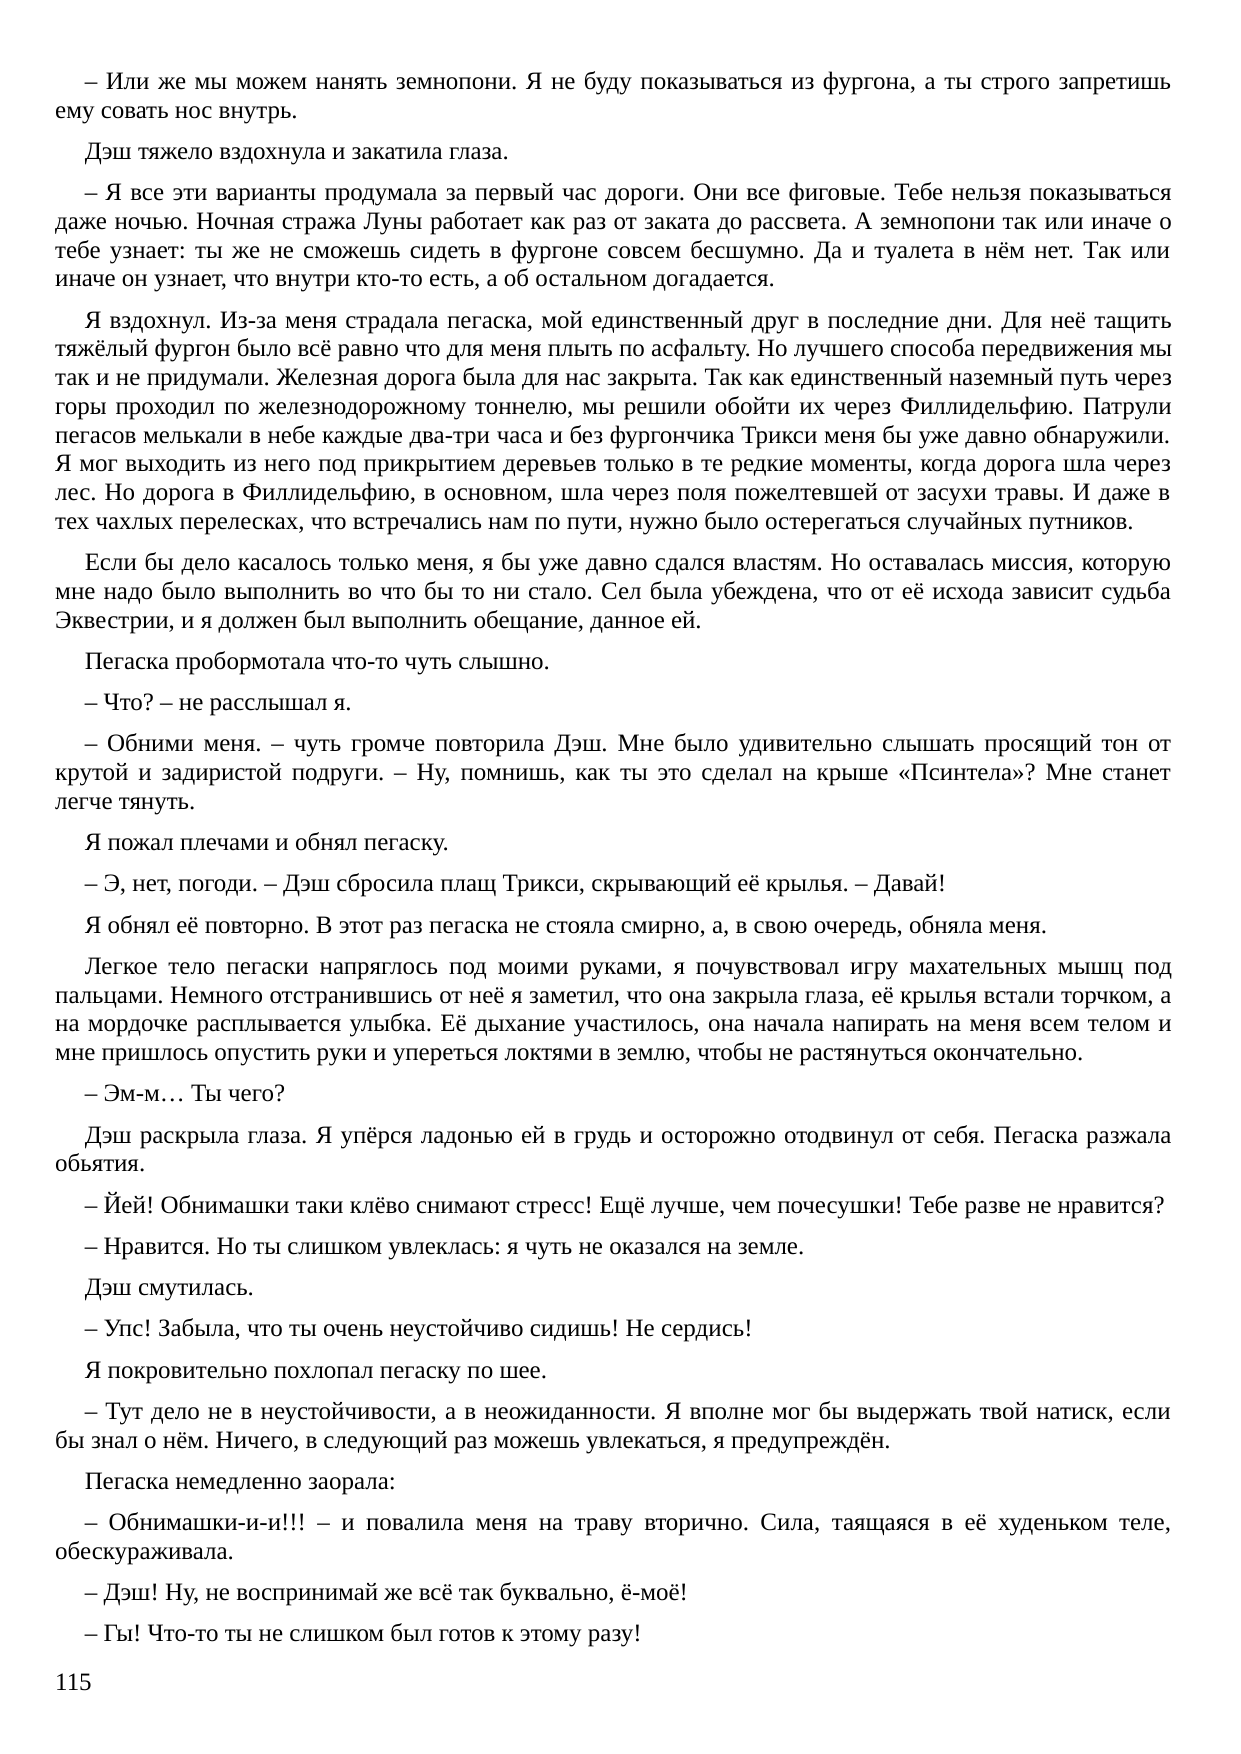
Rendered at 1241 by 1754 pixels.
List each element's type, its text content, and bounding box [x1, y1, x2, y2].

text – Что? – не расслышал я. [55, 687, 1173, 716]
text – Обними меня. – чуть громче повторила Дэш. Мне было удивительно слышать просящий тон от крутой и задиристой подруги. – Ну, помнишь, как ты это сделал на крыше «Псинтела»? Мне станет легче тянуть. [55, 728, 1173, 815]
text Я вздохнул. Из-за меня страдала пегаска, мой единственный друг в последние дни. Для неё тащить тяжёлый фургон было всё равно что для меня плыть по асфальту. Но лучшего способа передвижения мы так и не придумали. Железная дорога была для нас закрыта. Так как единственный наземный путь через горы проходил по железнодорожному тоннелю, мы решили обойти их через Филлидельфию. Патрули пегасов мелькали в небе каждые два-три часа и без фургончика Трикси меня бы уже давно обнаружили. Я мог выходить из него под прикрытием деревьев только в те редкие моменты, когда дорога шла через лес. Но дорога в Филлидельфию, в основном, шла через поля пожелтевшей от засухи травы. И даже в тех чахлых перелесках, что встречались нам по пути, нужно было остерегаться случайных путников. [55, 305, 1173, 535]
text Пегаска немедленно заорала: [55, 1466, 1173, 1495]
text – Тут дело не в неустойчивости, а в неожиданности. Я вполне мог бы выдержать твой натиск, если бы знал о нём. Ничего, в следующий раз можешь увлекаться, я предупреждён. [55, 1396, 1173, 1453]
text Легкое тело пегаски напряглось под моими руками, я почувствовал игру махательных мышц под пальцами. Немного отстранившись от неё я заметил, что она закрыла глаза, её крылья встали торчком, а на мордочке расплывается улыбка. Её дыхание участилось, она начала напирать на меня всем телом и мне пришлось опустить руки и упереться локтями в землю, чтобы не растянуться окончательно. [55, 951, 1173, 1066]
text Дэш тяжело вздохнула и закатила глаза. [55, 136, 1173, 165]
text – Нравится. Но ты слишком увлеклась: я чуть не оказался на земле. [55, 1231, 1173, 1260]
text – Эм-м… Ты чего? [55, 1078, 1173, 1107]
text Если бы дело касалось только меня, я бы уже давно сдался властям. Но оставалась миссия, которую мне надо было выполнить во что бы то ни стало. Сел была убеждена, что от её исхода зависит судьба Эквестрии, и я должен был выполнить обещание, данное ей. [55, 547, 1173, 633]
text – Гы! Что-то ты не слишком был готов к этому разу! [55, 1618, 1173, 1647]
text Я пожал плечами и обнял пегаску. [55, 827, 1173, 856]
text – Упс! Забыла, что ты очень неустойчиво сидишь! Не сердись! [55, 1313, 1173, 1342]
text Я обнял её повторно. В этот раз пегаска не стояла смирно, а, в свою очередь, обняла меня. [55, 910, 1173, 938]
text Пегаска пробормотала что-то чуть слышно. [55, 646, 1173, 675]
text – Э, нет, погоди. – Дэш сбросила плащ Трикси, скрывающий её крылья. – Давай! [55, 868, 1173, 897]
text Я покровительно похлопал пегаску по шее. [55, 1355, 1173, 1383]
text – Обнимашки-и-и!!! – и повалила меня на траву вторично. Сила, таящаяся в её худеньком теле, обескураживала. [55, 1507, 1173, 1565]
text – Дэш! Ну, не воспринимай же всё так буквально, ё-моё! [55, 1577, 1173, 1606]
text – Или же мы можем нанять земнопони. Я не буду показываться из фургона, а ты строго запретишь ему совать нос внутрь. [55, 66, 1173, 123]
text Дэш смутилась. [55, 1272, 1173, 1301]
text – Я все эти варианты продумала за первый час дороги. Они все фиговые. Тебе нельзя показываться даже ночью. Ночная стража Луны работает как раз от заката до рассвета. А земнопони так или иначе о тебе узнает: ты же не сможешь сидеть в фургоне совсем бесшумно. Да и туалета в нём нет. Так или иначе он узнает, что внутри кто-то есть, а об остальном догадается. [55, 177, 1173, 292]
text Дэш раскрыла глаза. Я упёрся ладонью ей в грудь и осторожно отодвинул от себя. Пегаска разжала обьятия. [55, 1120, 1173, 1177]
text – Йей! Обнимашки таки клёво снимают стресс! Ещё лучше, чем почесушки! Тебе разве не нравится? [55, 1190, 1173, 1218]
